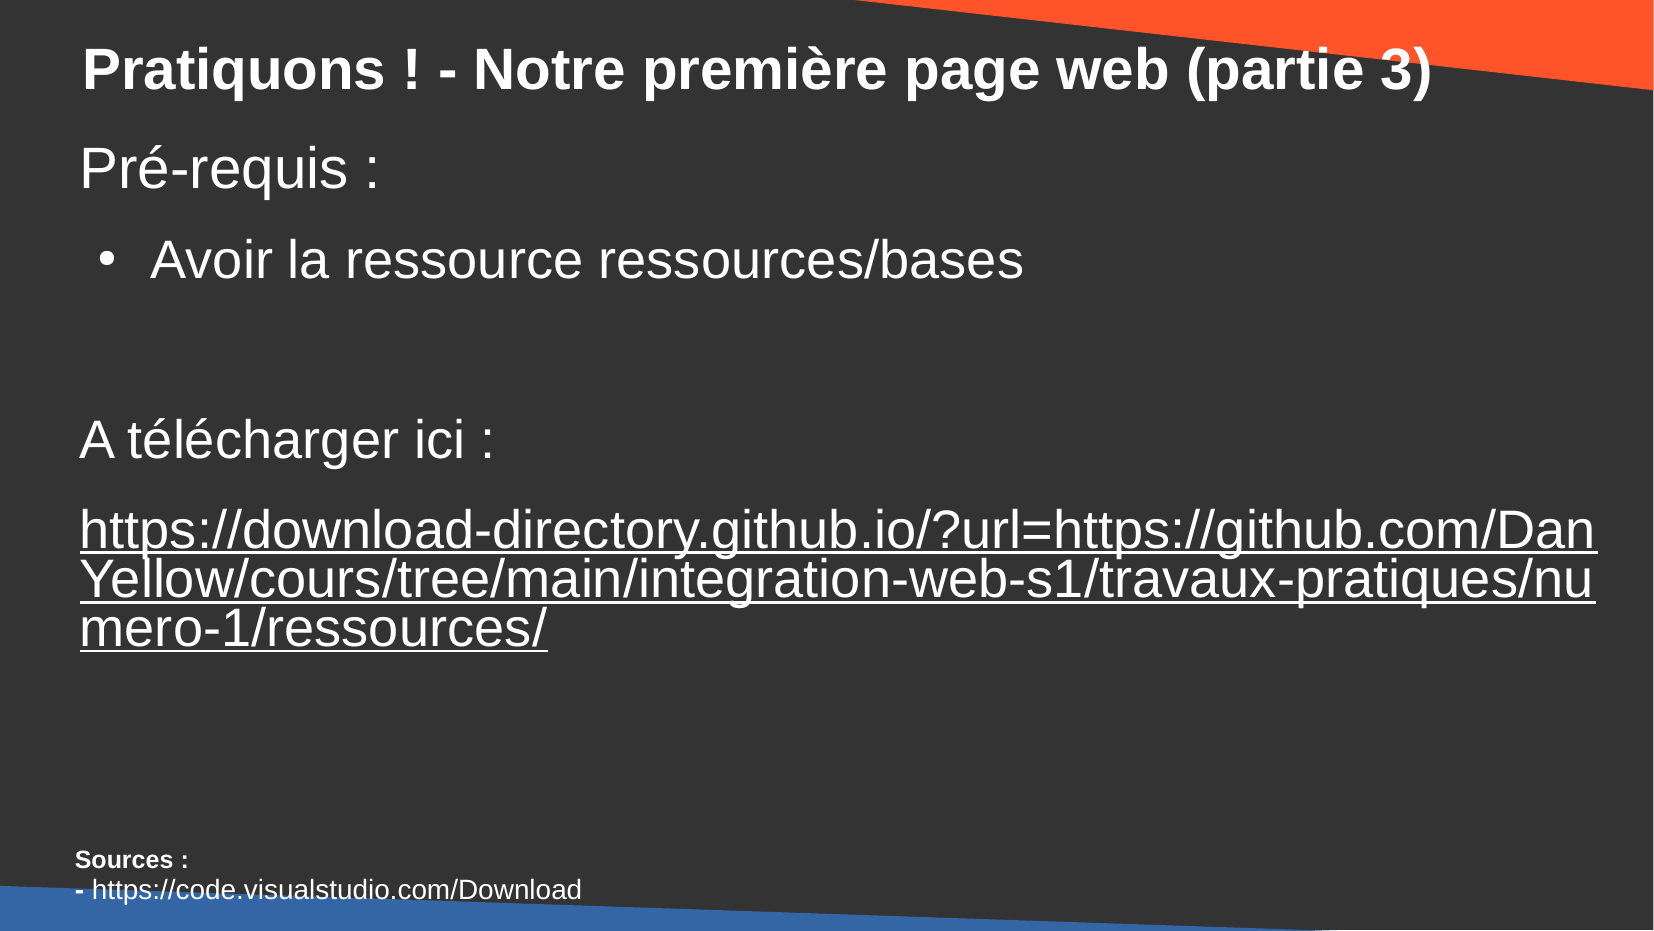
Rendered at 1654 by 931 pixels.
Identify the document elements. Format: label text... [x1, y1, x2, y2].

text_box [854, 0, 1654, 91]
text_box Sources : - https://code.visualstudio.com/Download [60, 838, 1146, 928]
title Pratiquons ! - Notre première page web (partie 3) [82, 37, 1571, 114]
list Pré-requis : Avoir la ressource ressources/bases A télécharger ici : https://download-directory.github.io/?url=https://github.com/DanYellow/cours/tree/main/integration-web-s1/travaux-pratiques/numero-1/ressources/ [79, 135, 1619, 721]
text_box [0, 885, 1337, 931]
